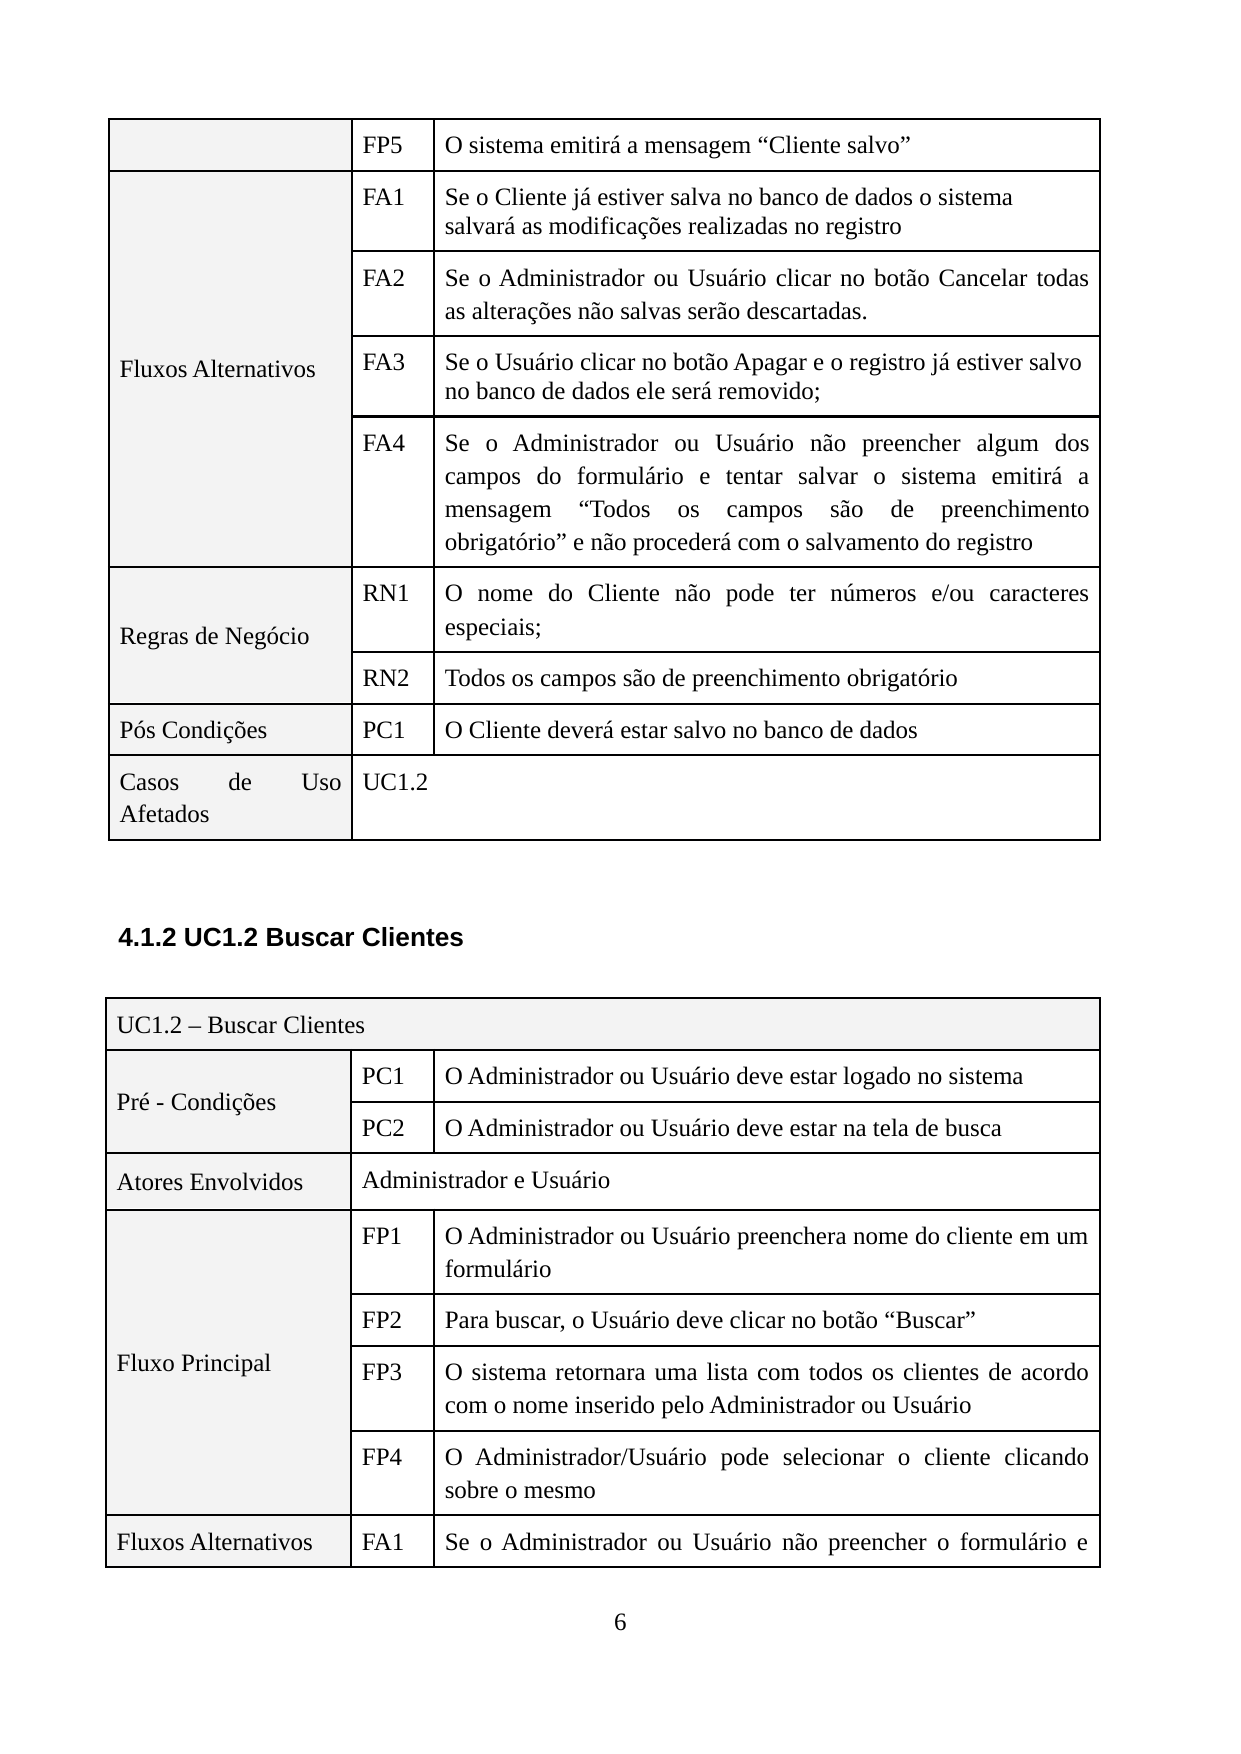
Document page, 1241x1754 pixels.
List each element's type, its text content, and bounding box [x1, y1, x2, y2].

table_cell PC1 [352, 1051, 433, 1101]
table_cell O Administrador ou Usuário deve estar na tela de busca [435, 1103, 1099, 1152]
table_cell FA1 [352, 1516, 433, 1566]
table_cell PC2 [352, 1103, 433, 1152]
table_cell FA2 [353, 252, 433, 335]
table_cell Fluxos Alternativos [110, 172, 351, 566]
table_cell Fluxo Principal [107, 1211, 350, 1514]
table_cell O Cliente deverá estar salvo no banco de dados [435, 705, 1099, 754]
table_cell FP4 [352, 1432, 433, 1514]
table_cell Se o Administrador ou Usuário não preencher algum dos campos do formulário e tentar salvar o sistema emitirá a mensagem “Todos os campos são de preenchimento obrigatório” e não procederá com o salvamento do registro [435, 418, 1099, 566]
table_cell FA3 [353, 337, 433, 415]
table_cell O sistema retornara uma lista com todos os clientes de acordo com o nome inserido pelo Administrador ou Usuário [435, 1347, 1099, 1429]
table_cell PC1 [353, 705, 433, 754]
table_cell Se o Usuário clicar no botão Apagar e o registro já estiver salvo no banco de dados ele será removido; [435, 337, 1099, 415]
table_cell FA1 [353, 172, 433, 250]
table_cell Administrador e Usuário [352, 1154, 1099, 1208]
table_cell O Administrador ou Usuário preenchera nome do cliente em um formulário [435, 1211, 1099, 1293]
table_cell FA4 [353, 418, 433, 566]
table_cell FP2 [352, 1295, 433, 1345]
table_cell O nome do Cliente não pode ter números e/ou caracteres especiais; [435, 568, 1099, 651]
table_cell Pós Condições [110, 705, 351, 754]
table_cell Para buscar, o Usuário deve clicar no botão “Buscar” [435, 1295, 1099, 1345]
table_cell FP1 [352, 1211, 433, 1293]
table_cell O Administrador/Usuário pode selecionar o cliente clicando sobre o mesmo [435, 1432, 1099, 1514]
table_cell [110, 120, 351, 170]
table_cell RN1 [353, 568, 433, 651]
table_cell Se o Administrador ou Usuário não preencher o formulário e [435, 1516, 1099, 1566]
table_cell Regras de Negócio [110, 568, 351, 702]
table_cell Fluxos Alternativos [107, 1516, 350, 1566]
table_cell Todos os campos são de preenchimento obrigatório [435, 653, 1099, 702]
table_cell Pré - Condições [107, 1051, 350, 1152]
table_header UC1.2 – Buscar Clientes [107, 999, 1099, 1049]
table_cell Se o Cliente já estiver salva no banco de dados o sistema salvará as modificações realizadas no registro [435, 172, 1099, 250]
table_cell FP3 [352, 1347, 433, 1429]
table_cell Casos de Uso Afetados [110, 756, 351, 839]
table_cell O sistema emitirá a mensagem “Cliente salvo” [435, 120, 1099, 170]
table_cell FP5 [353, 120, 433, 170]
subtitle 4.1.2 UC1.2 Buscar Clientes [118, 921, 1122, 952]
table_cell Atores Envolvidos [107, 1154, 350, 1208]
table_cell O Administrador ou Usuário deve estar logado no sistema [435, 1051, 1099, 1101]
table_cell RN2 [353, 653, 433, 702]
table_cell Se o Administrador ou Usuário clicar no botão Cancelar todas as alterações não salvas serão descartadas. [435, 252, 1099, 335]
table_cell UC1.2 [353, 756, 1099, 839]
